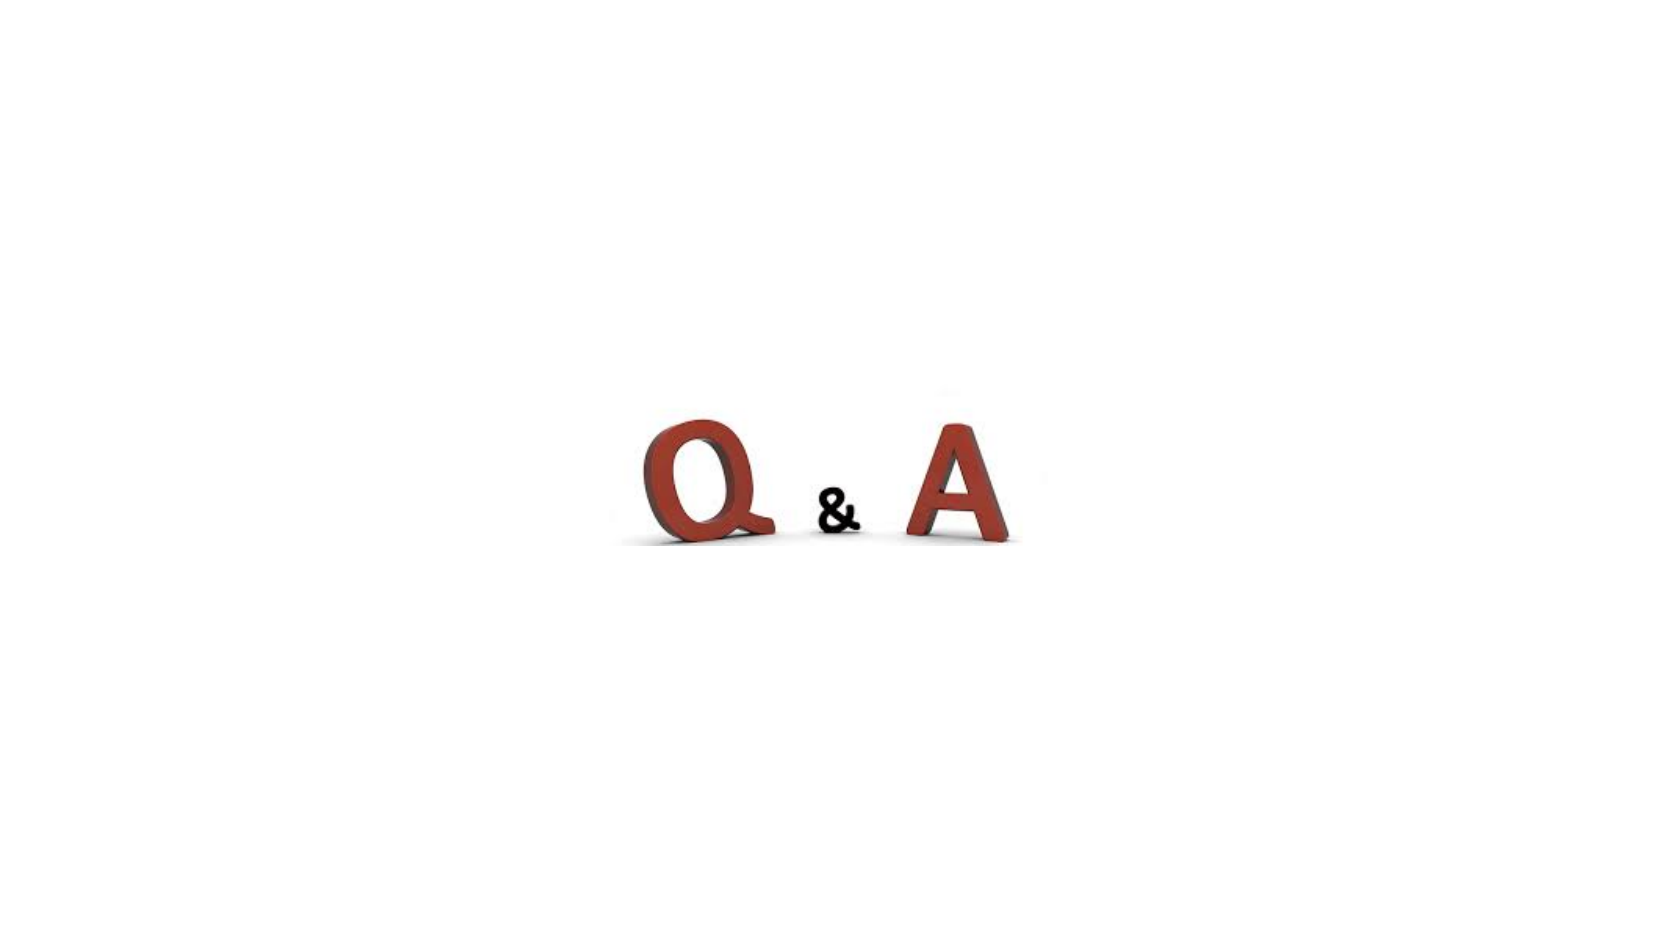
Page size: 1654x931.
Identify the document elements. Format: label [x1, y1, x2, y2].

picture [447, 384, 1209, 546]
